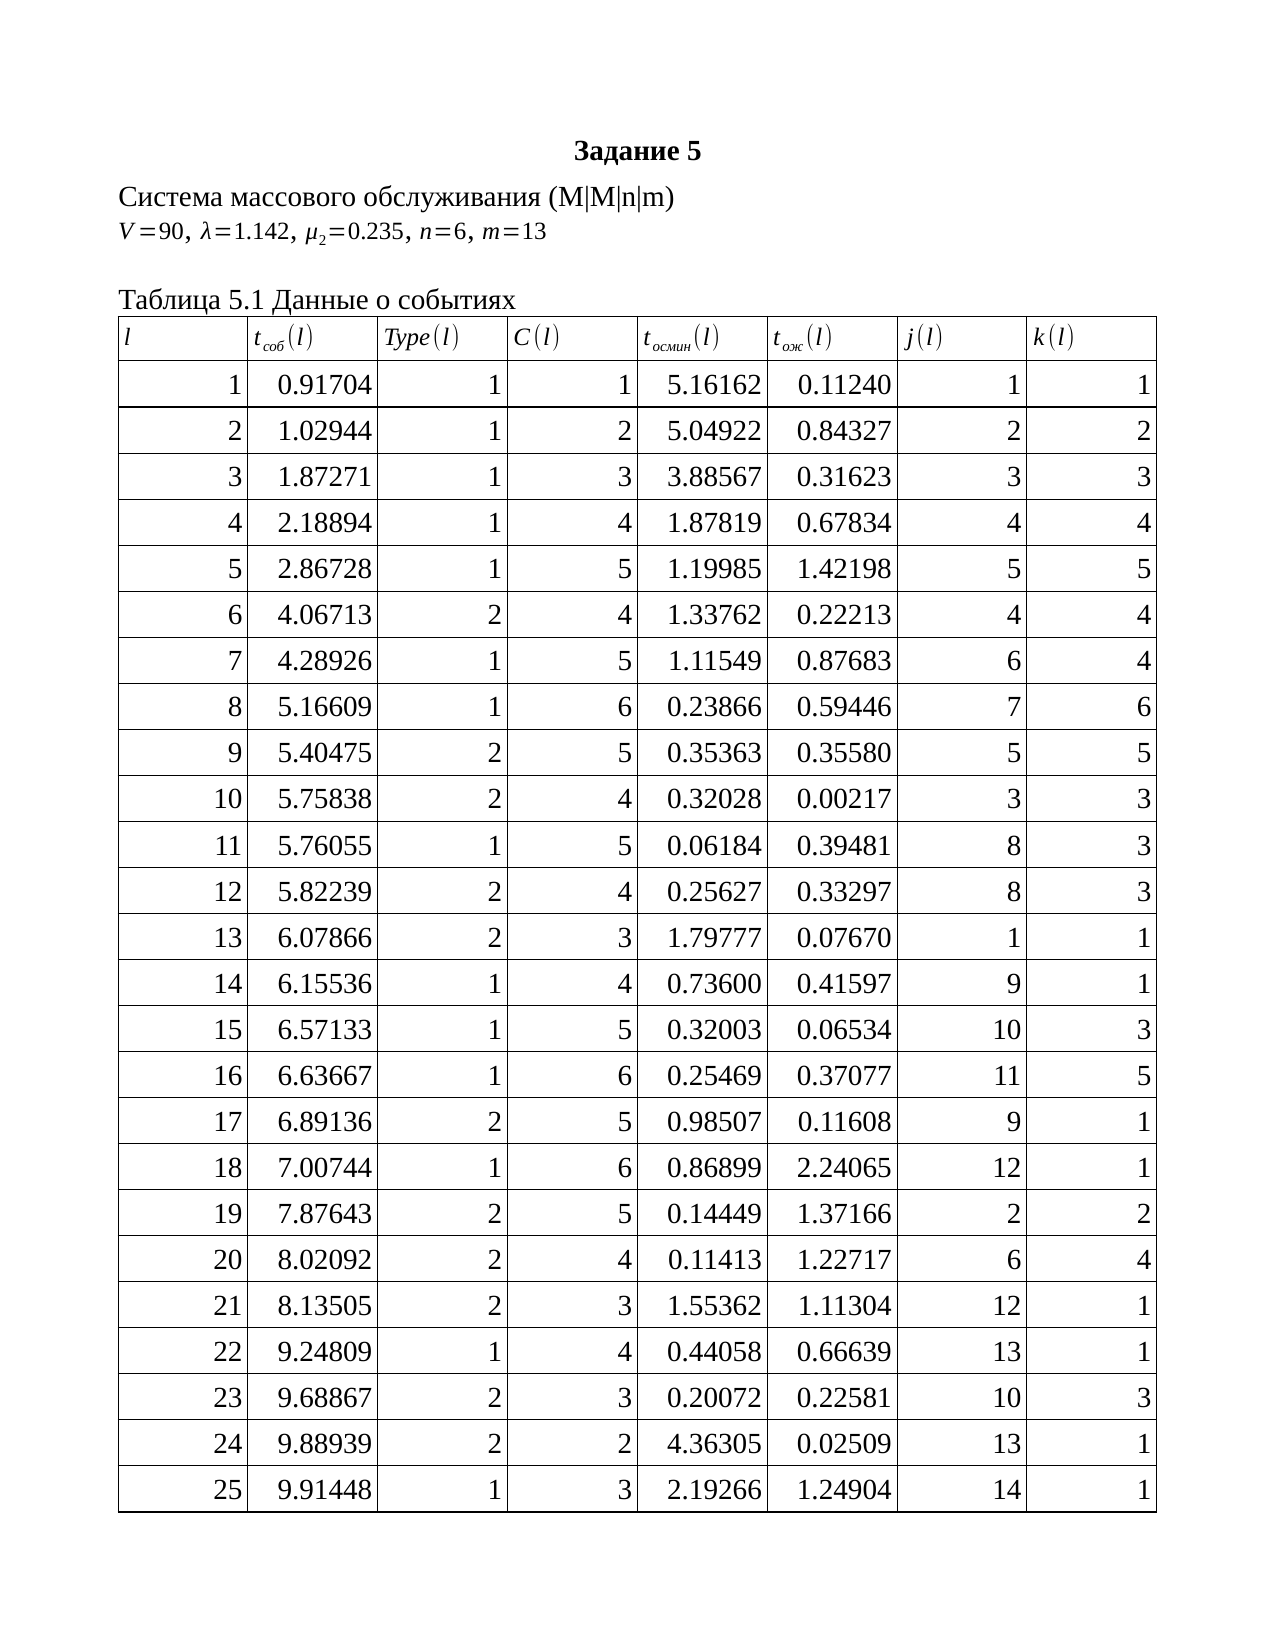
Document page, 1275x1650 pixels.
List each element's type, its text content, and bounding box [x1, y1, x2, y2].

table_cell 22 [119, 1328, 247, 1373]
table_header [508, 317, 637, 360]
table_cell 0.59446 [768, 684, 897, 729]
table_cell 1.37166 [768, 1190, 897, 1235]
table_cell 4 [1027, 500, 1156, 544]
table_cell 3 [508, 1374, 637, 1419]
table_cell 13 [119, 914, 247, 959]
table_cell 1.19985 [638, 546, 767, 591]
table_cell 6 [898, 638, 1026, 683]
table_cell 1 [1027, 1466, 1156, 1511]
table_cell 2.24065 [768, 1144, 897, 1189]
table_cell 5.75838 [248, 776, 377, 821]
table_cell 5.82239 [248, 868, 377, 913]
table_cell 5 [1027, 730, 1156, 775]
table_cell 0.11413 [638, 1236, 767, 1281]
table_cell 6.07866 [248, 914, 377, 959]
table_cell 0.14449 [638, 1190, 767, 1235]
table_cell 0.86899 [638, 1144, 767, 1189]
table_cell 3 [898, 776, 1026, 821]
table_cell 2 [898, 408, 1026, 452]
table_cell 1 [119, 361, 247, 406]
table_cell 2 [378, 1282, 507, 1327]
table_cell 0.35580 [768, 730, 897, 775]
table_cell 4 [508, 500, 637, 544]
table_cell 1 [1027, 914, 1156, 959]
table_cell 5 [508, 1098, 637, 1143]
table_cell 5.16609 [248, 684, 377, 729]
table_cell 1.42198 [768, 546, 897, 591]
table_cell 4 [119, 500, 247, 544]
table_cell 9.68867 [248, 1374, 377, 1419]
table_cell 2 [508, 408, 637, 452]
table_cell 0.37077 [768, 1052, 897, 1097]
table_cell 5.76055 [248, 822, 377, 867]
table_cell 3 [1027, 776, 1156, 821]
table_cell 4.06713 [248, 592, 377, 637]
table_cell 6.15536 [248, 960, 377, 1005]
table_cell 3 [1027, 1374, 1156, 1419]
table_cell 5 [508, 546, 637, 591]
table_cell 4 [898, 500, 1026, 544]
table_cell 4 [508, 960, 637, 1005]
table_cell 6 [508, 1052, 637, 1097]
table_cell 1 [1027, 1282, 1156, 1327]
table_cell 8.02092 [248, 1236, 377, 1281]
table_cell 12 [898, 1282, 1026, 1327]
table_cell 1.02944 [248, 408, 377, 452]
table_cell 3 [508, 914, 637, 959]
table_cell 24 [119, 1420, 247, 1465]
table_cell 1 [378, 454, 507, 498]
table_cell 4.36305 [638, 1420, 767, 1465]
table_cell 13 [898, 1328, 1026, 1373]
table_cell 7 [898, 684, 1026, 729]
table_cell 0.73600 [638, 960, 767, 1005]
table_cell 0.41597 [768, 960, 897, 1005]
table_cell 6 [119, 592, 247, 637]
table_cell 9.91448 [248, 1466, 377, 1511]
table_cell 1.87271 [248, 454, 377, 498]
table_cell 1 [378, 684, 507, 729]
table_cell 0.06534 [768, 1006, 897, 1051]
table_header [898, 317, 1026, 360]
table_cell 6 [508, 684, 637, 729]
table_cell 5 [508, 822, 637, 867]
table_cell 4 [508, 1236, 637, 1281]
table_cell 18 [119, 1144, 247, 1189]
table_cell 1 [1027, 1420, 1156, 1465]
table_cell 8.13505 [248, 1282, 377, 1327]
table_cell 0.25627 [638, 868, 767, 913]
table_cell 2 [378, 592, 507, 637]
table_cell 0.23866 [638, 684, 767, 729]
table_cell 5 [508, 730, 637, 775]
table_cell 1.33762 [638, 592, 767, 637]
table_cell 0.84327 [768, 408, 897, 452]
table_cell 4 [1027, 1236, 1156, 1281]
table_cell 14 [898, 1466, 1026, 1511]
table_cell 1.24904 [768, 1466, 897, 1511]
table_cell 6 [898, 1236, 1026, 1281]
table_cell 0.33297 [768, 868, 897, 913]
table_cell 1 [378, 822, 507, 867]
table_cell 3 [1027, 868, 1156, 913]
table_cell 4 [508, 868, 637, 913]
table_cell 1 [378, 546, 507, 591]
table_cell 4 [1027, 592, 1156, 637]
text Таблица 5.1 Данные о событиях [118, 282, 1157, 316]
table_cell 2 [378, 1236, 507, 1281]
table_cell 0.02509 [768, 1420, 897, 1465]
table_cell 0.67834 [768, 500, 897, 544]
table_cell 7.87643 [248, 1190, 377, 1235]
table_cell 13 [898, 1420, 1026, 1465]
table_cell 2 [378, 1098, 507, 1143]
table_cell 1 [1027, 1144, 1156, 1189]
table_cell 0.32028 [638, 776, 767, 821]
table_cell 5.16162 [638, 361, 767, 406]
table_cell 1.11549 [638, 638, 767, 683]
table_cell 11 [119, 822, 247, 867]
table_cell 2 [378, 776, 507, 821]
table_cell 19 [119, 1190, 247, 1235]
table_cell 2 [378, 1190, 507, 1235]
table_cell 5 [1027, 546, 1156, 591]
table_cell 4.28926 [248, 638, 377, 683]
table_cell 1 [378, 1144, 507, 1189]
table_cell 10 [119, 776, 247, 821]
table_cell 0.11608 [768, 1098, 897, 1143]
table_header [768, 317, 897, 360]
table_cell 5 [508, 638, 637, 683]
table_cell 0.98507 [638, 1098, 767, 1143]
table_cell 5.04922 [638, 408, 767, 452]
table_cell 11 [898, 1052, 1026, 1097]
table_cell 6.63667 [248, 1052, 377, 1097]
table_cell 23 [119, 1374, 247, 1419]
table_cell 2.19266 [638, 1466, 767, 1511]
table_cell 5 [508, 1006, 637, 1051]
table_cell 6 [1027, 684, 1156, 729]
table_cell 3 [119, 454, 247, 498]
table_cell 21 [119, 1282, 247, 1327]
table_cell 2 [378, 1420, 507, 1465]
table_cell 2 [1027, 1190, 1156, 1235]
table_cell 12 [898, 1144, 1026, 1189]
table_cell 1 [378, 1006, 507, 1051]
table_cell 0.31623 [768, 454, 897, 498]
text Система массового обслуживания (M|M|n|m) [118, 179, 1157, 212]
table_cell 2 [378, 730, 507, 775]
table_cell 0.07670 [768, 914, 897, 959]
table_cell 2 [119, 408, 247, 452]
table_cell 0.39481 [768, 822, 897, 867]
text , , , , [118, 212, 1157, 249]
table_cell 1 [378, 500, 507, 544]
table_cell 5 [898, 546, 1026, 591]
table_cell 6.57133 [248, 1006, 377, 1051]
table_cell 2 [1027, 408, 1156, 452]
table_cell 0.66639 [768, 1328, 897, 1373]
table_cell 8 [119, 684, 247, 729]
table_cell 15 [119, 1006, 247, 1051]
subtitle Задание 5 [118, 133, 1157, 166]
table_cell 8 [898, 822, 1026, 867]
table_cell 6.89136 [248, 1098, 377, 1143]
table_cell 3 [1027, 822, 1156, 867]
table_cell 2 [898, 1190, 1026, 1235]
table_cell 3 [508, 454, 637, 498]
table_cell 1 [378, 960, 507, 1005]
table_cell 1.87819 [638, 500, 767, 544]
table_cell 1 [378, 361, 507, 406]
table_cell 2 [378, 914, 507, 959]
table_cell 10 [898, 1374, 1026, 1419]
table_cell 12 [119, 868, 247, 913]
table_cell 3 [898, 454, 1026, 498]
table_cell 0.20072 [638, 1374, 767, 1419]
table_cell 1.79777 [638, 914, 767, 959]
table_cell 7 [119, 638, 247, 683]
table_cell 1 [1027, 361, 1156, 406]
table_cell 25 [119, 1466, 247, 1511]
table_cell 4 [898, 592, 1026, 637]
table_cell 1 [378, 1052, 507, 1097]
table_cell 0.91704 [248, 361, 377, 406]
table_cell 0.06184 [638, 822, 767, 867]
table_cell 0.11240 [768, 361, 897, 406]
table_cell 3 [1027, 1006, 1156, 1051]
table_cell 9 [119, 730, 247, 775]
table_cell 4 [1027, 638, 1156, 683]
table_cell 1 [378, 1466, 507, 1511]
table_cell 0.22581 [768, 1374, 897, 1419]
table_cell 2 [378, 1374, 507, 1419]
table_cell 20 [119, 1236, 247, 1281]
table_cell 2.86728 [248, 546, 377, 591]
table_cell 3 [508, 1466, 637, 1511]
table_cell 0.32003 [638, 1006, 767, 1051]
table_cell 3 [1027, 454, 1156, 498]
table_cell 1 [378, 638, 507, 683]
table_cell 9 [898, 1098, 1026, 1143]
table_cell 1 [898, 361, 1026, 406]
table_cell 14 [119, 960, 247, 1005]
table_cell 1 [1027, 1328, 1156, 1373]
table_cell 5 [508, 1190, 637, 1235]
table_cell 9.24809 [248, 1328, 377, 1373]
table_cell 9.88939 [248, 1420, 377, 1465]
table_cell 1 [1027, 1098, 1156, 1143]
table_header [119, 317, 247, 360]
table_header [378, 317, 507, 360]
table_cell 4 [508, 592, 637, 637]
table_cell 7.00744 [248, 1144, 377, 1189]
table_cell 1 [1027, 960, 1156, 1005]
table_cell 8 [898, 868, 1026, 913]
table_cell 1 [508, 361, 637, 406]
table_header [638, 317, 767, 360]
table_cell 6 [508, 1144, 637, 1189]
table_cell 0.87683 [768, 638, 897, 683]
table_cell 4 [508, 776, 637, 821]
table_cell 9 [898, 960, 1026, 1005]
table_cell 0.44058 [638, 1328, 767, 1373]
table_cell 0.35363 [638, 730, 767, 775]
table_cell 0.00217 [768, 776, 897, 821]
table_header [1027, 317, 1156, 360]
table_cell 17 [119, 1098, 247, 1143]
table_cell 1.11304 [768, 1282, 897, 1327]
table_cell 16 [119, 1052, 247, 1097]
table_cell 2 [378, 868, 507, 913]
table_cell 4 [508, 1328, 637, 1373]
table_cell 2.18894 [248, 500, 377, 544]
table_cell 1 [898, 914, 1026, 959]
table_cell 5 [898, 730, 1026, 775]
table_header [248, 317, 377, 360]
table_cell 1.22717 [768, 1236, 897, 1281]
table_cell 1 [378, 1328, 507, 1373]
table_cell 5 [1027, 1052, 1156, 1097]
table_cell 5 [119, 546, 247, 591]
table_cell 3.88567 [638, 454, 767, 498]
table_cell 3 [508, 1282, 637, 1327]
table_cell 1 [378, 408, 507, 452]
table_cell 5.40475 [248, 730, 377, 775]
table_cell 0.25469 [638, 1052, 767, 1097]
table_cell 10 [898, 1006, 1026, 1051]
table_cell 2 [508, 1420, 637, 1465]
table_cell 1.55362 [638, 1282, 767, 1327]
table_cell 0.22213 [768, 592, 897, 637]
